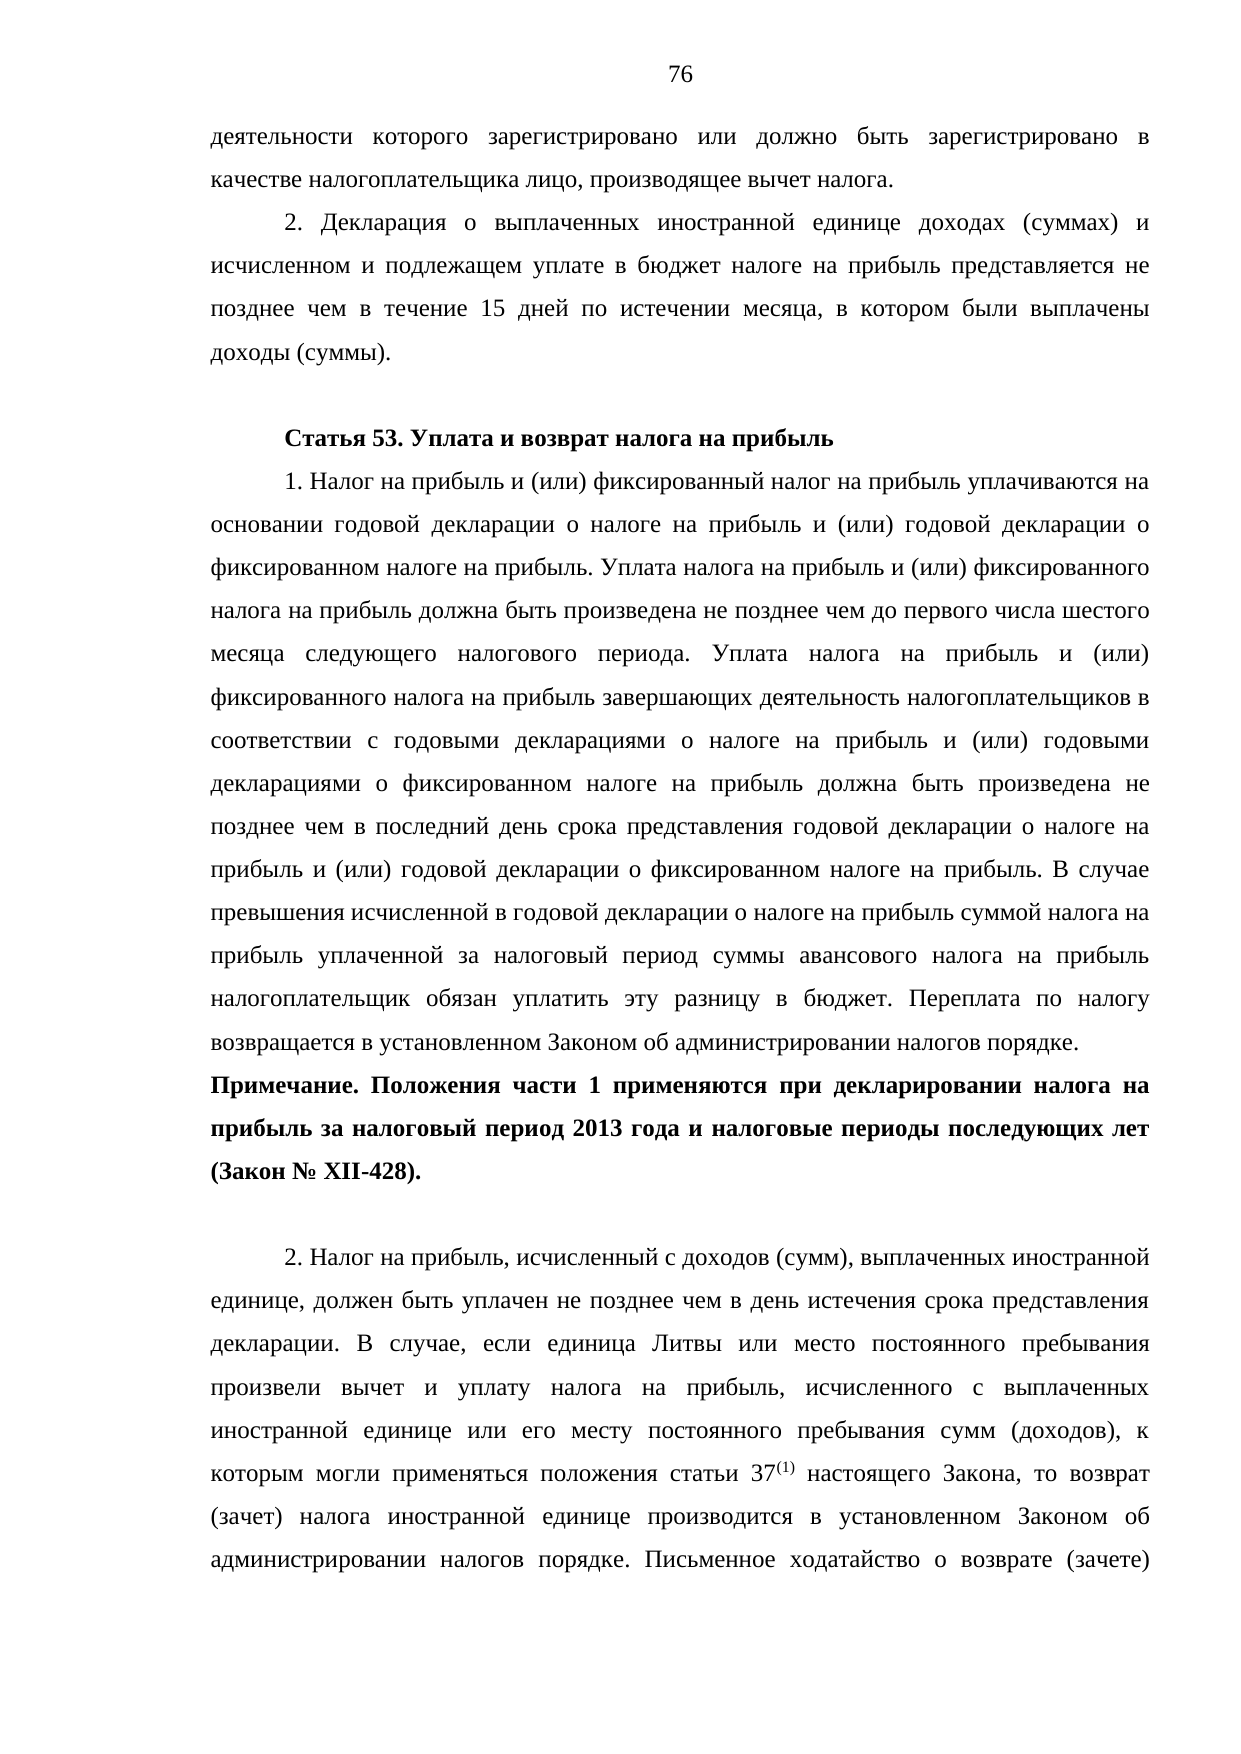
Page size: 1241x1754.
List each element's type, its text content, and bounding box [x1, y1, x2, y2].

text 2. Налог на прибыль, исчисленный с доходов (сумм), выплаченных иностранной единице, должен быть уплачен не позднее чем в день истечения срока представления декларации. В случае, если единица Литвы или место постоянного пребывания произвели вычет и уплату налога на прибыль, исчисленного с выплаченных иностранной единице или его месту постоянного пребывания сумм (доходов), к которым могли применяться положения статьи 37(1) настоящего Закона, то возврат (зачет) налога иностранной единице производится в установленном Законом об администрировании налогов порядке. Письменное ходатайство о возврате (зачете) [210, 1242, 1150, 1573]
text Статья 53. Уплата и возврат налога на прибыль [210, 423, 1150, 452]
text 2. Декларация о выплаченных иностранной единице доходах (суммах) и исчисленном и подлежащем уплате в бюджет налоге на прибыль представляется не позднее чем в течение 15 дней по истечении месяца, в котором были выплачены доходы (суммы). [210, 207, 1150, 365]
text деятельности которого зарегистрировано или должно быть зарегистрировано в качестве налогоплательщика лицо, производящее вычет налога. [210, 121, 1150, 193]
text Примечание. Положения части 1 применяются при декларировании налога на прибыль за налоговый период 2013 года и налоговые периоды последующих лет (Закон № XII-428). [210, 1070, 1150, 1185]
text 1. Налог на прибыль и (или) фиксированный налог на прибыль уплачиваются на основании годовой декларации о налоге на прибыль и (или) годовой декларации о фиксированном налоге на прибыль. Уплата налога на прибыль и (или) фиксированного налога на прибыль должна быть произведена не позднее чем до первого числа шестого месяца следующего налогового периода. Уплата налога на прибыль и (или) фиксированного налога на прибыль завершающих деятельность налогоплательщиков в соответствии с годовыми декларациями о налоге на прибыль и (или) годовыми декларациями о фиксированном налоге на прибыль должна быть произведена не позднее чем в последний день срока представления годовой декларации о налоге на прибыль и (или) годовой декларации о фиксированном налоге на прибыль. В случае превышения исчисленной в годовой декларации о налоге на прибыль суммой налога на прибыль уплаченной за налоговый период суммы авансового налога на прибыль налогоплательщик обязан уплатить эту разницу в бюджет. Переплата по налогу возвращается в установленном Законом об администрировании налогов порядке. [210, 466, 1150, 1055]
